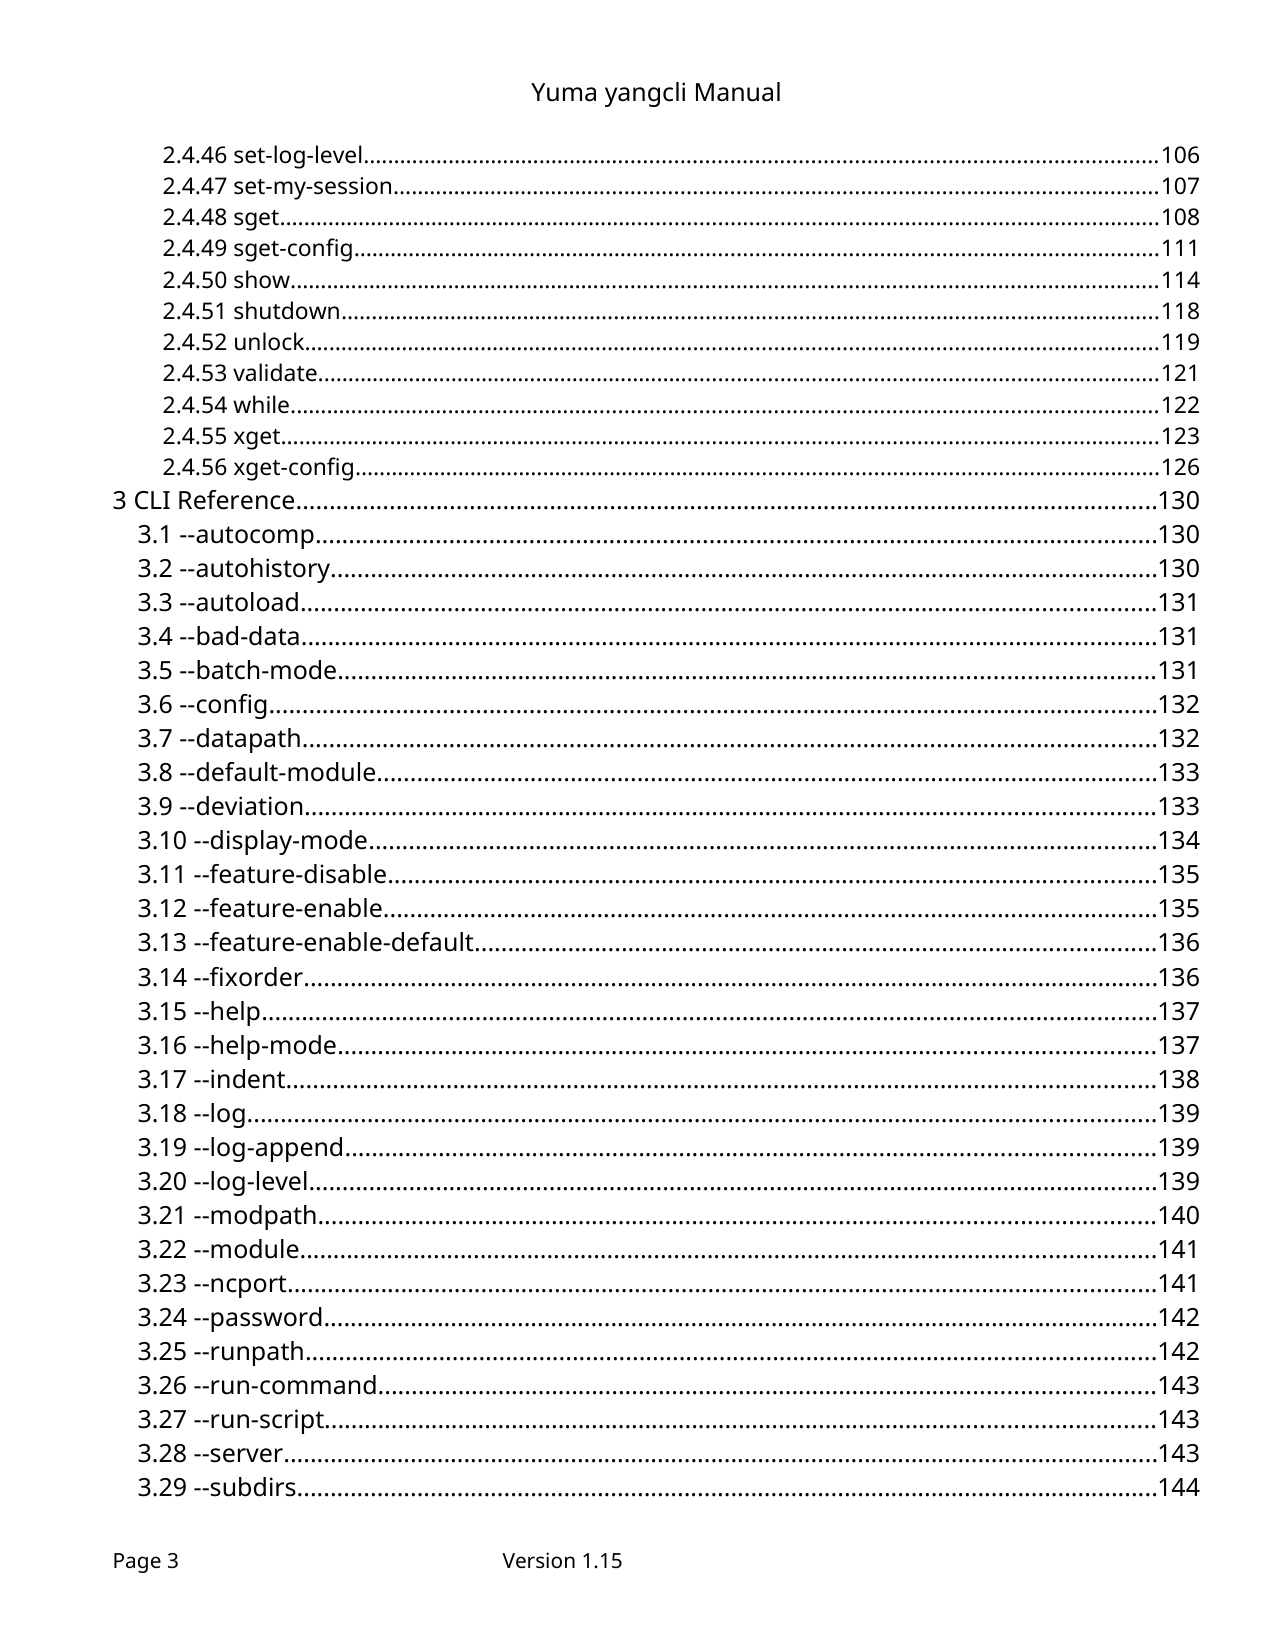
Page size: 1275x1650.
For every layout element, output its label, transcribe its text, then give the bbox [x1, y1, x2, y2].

text 3.1 --autocomp 130 [137, 516, 1200, 550]
text 3.21 --modpath 140 [137, 1198, 1200, 1232]
text 3.29 --subdirs 144 [137, 1470, 1200, 1504]
text 3.23 --ncport 141 [137, 1266, 1200, 1300]
text 3.7 --datapath 132 [137, 721, 1200, 755]
text 2.4.51 shutdown 118 [162, 295, 1200, 326]
text 3.9 --deviation 133 [137, 789, 1200, 823]
text 2.4.53 validate 121 [162, 357, 1200, 388]
text 3.3 --autoload 131 [137, 584, 1200, 618]
text 3.17 --indent 138 [137, 1061, 1200, 1095]
text 3.18 --log 139 [137, 1095, 1200, 1129]
text 2.4.52 unlock 119 [162, 326, 1200, 357]
text 3.25 --runpath 142 [137, 1334, 1200, 1368]
text 2.4.47 set-my-session 107 [162, 170, 1200, 201]
text 3 CLI Reference 130 [112, 482, 1200, 516]
text 3.20 --log-level 139 [137, 1163, 1200, 1198]
text 2.4.50 show 114 [162, 263, 1200, 295]
text 3.28 --server 143 [137, 1436, 1200, 1470]
text 3.26 --run-command 143 [137, 1368, 1200, 1402]
text 3.19 --log-append 139 [137, 1129, 1200, 1163]
text 3.4 --bad-data 131 [137, 618, 1200, 653]
text 2.4.48 sget 108 [162, 201, 1200, 232]
text 3.22 --module 141 [137, 1232, 1200, 1266]
text 2.4.55 xget 123 [162, 420, 1200, 451]
text 3.27 --run-script 143 [137, 1402, 1200, 1436]
text 3.16 --help-mode 137 [137, 1027, 1200, 1061]
text 3.5 --batch-mode 131 [137, 653, 1200, 687]
text 3.13 --feature-enable-default 136 [137, 925, 1200, 959]
text 3.24 --password 142 [137, 1300, 1200, 1334]
text 3.2 --autohistory 130 [137, 550, 1200, 584]
text 3.11 --feature-disable 135 [137, 857, 1200, 891]
text 3.12 --feature-enable 135 [137, 891, 1200, 925]
text 3.10 --display-mode 134 [137, 823, 1200, 857]
text 2.4.49 sget-config 111 [162, 232, 1200, 263]
text 2.4.46 set-log-level 106 [162, 138, 1200, 170]
text 2.4.56 xget-config 126 [162, 451, 1200, 482]
text 3.15 --help 137 [137, 993, 1200, 1027]
text 3.6 --config 132 [137, 687, 1200, 721]
text 3.8 --default-module 133 [137, 755, 1200, 789]
text 2.4.54 while 122 [162, 388, 1200, 420]
text 3.14 --fixorder 136 [137, 959, 1200, 993]
